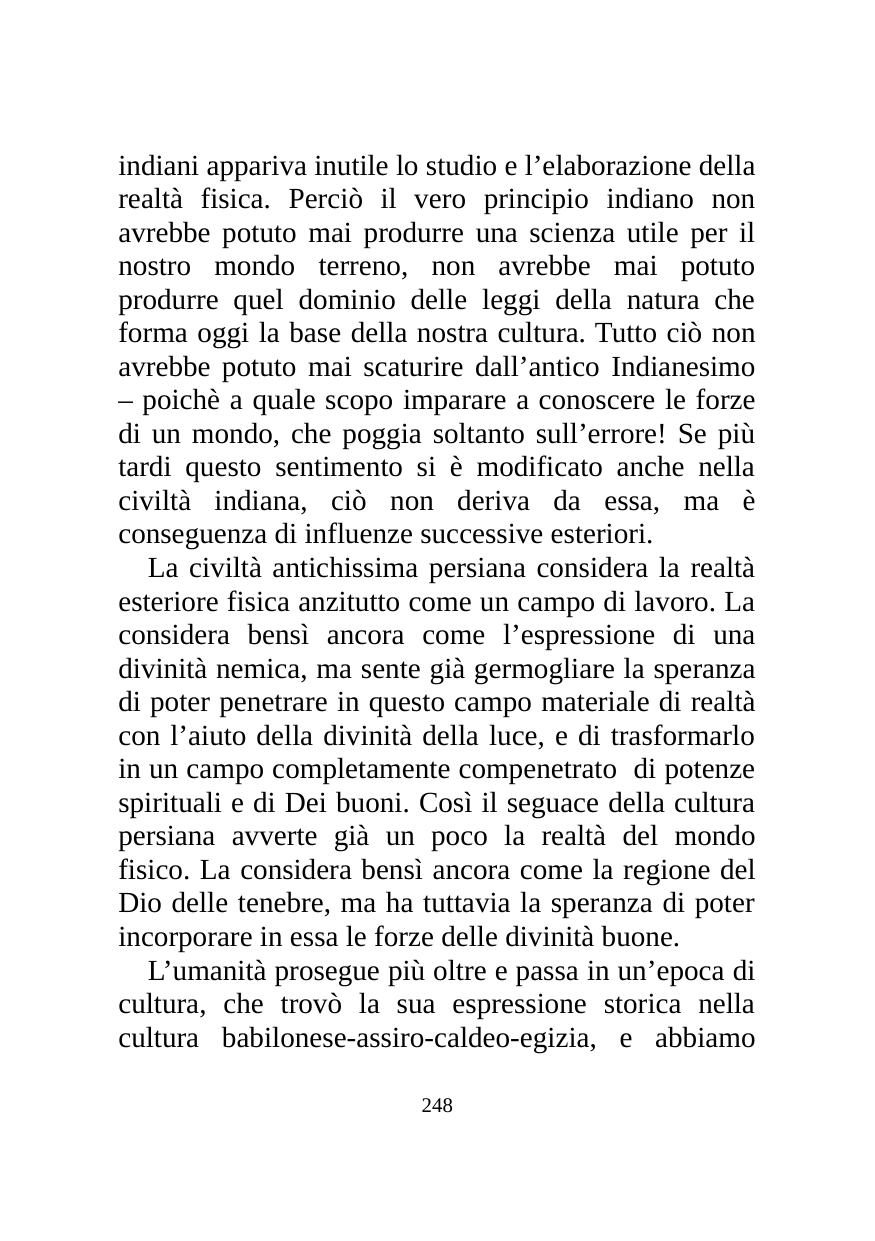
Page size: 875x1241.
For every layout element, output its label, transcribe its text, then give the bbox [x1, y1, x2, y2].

text La civiltà antichissima persiana considera la realtà esteriore fisica anzitutto come un campo di lavoro. La considera bensì ancora come l’espressione di una divinità nemica, ma sente già germogliare la speranza di poter penetrare in questo campo materiale di realtà con l’aiuto della divinità della luce, e di trasformarlo in un campo completamente compenetrato di potenze spirituali e di Dei buoni. Così il seguace della cultura persiana avverte già un poco la realtà del mondo fisico. La considera bensì ancora come la regione del Dio delle tenebre, ma ha tuttavia la speranza di poter incorporare in essa le forze delle divinità buone. [118, 550, 756, 953]
text L’umanità prosegue più oltre e passa in un’epoca di cultura, che trovò la sua espressione storica nella cultura babilonese-assiro-caldeo-egizia, e abbiamo [118, 953, 756, 1053]
text indiani appariva inutile lo studio e l’elaborazione della realtà fisica. Perciò il vero principio indiano non avrebbe potuto mai produrre una scienza utile per il nostro mondo terreno, non avrebbe mai potuto produrre quel dominio delle leggi della natura che forma oggi la base della nostra cultura. Tutto ciò non avrebbe potuto mai scaturire dall’antico Indianesimo – poichè a quale scopo imparare a conoscere le forze di un mondo, che poggia soltanto sull’errore! Se più tardi questo sentimento si è modificato anche nella civiltà indiana, ciò non deriva da essa, ma è conseguenza di influenze successive esteriori. [118, 148, 756, 550]
